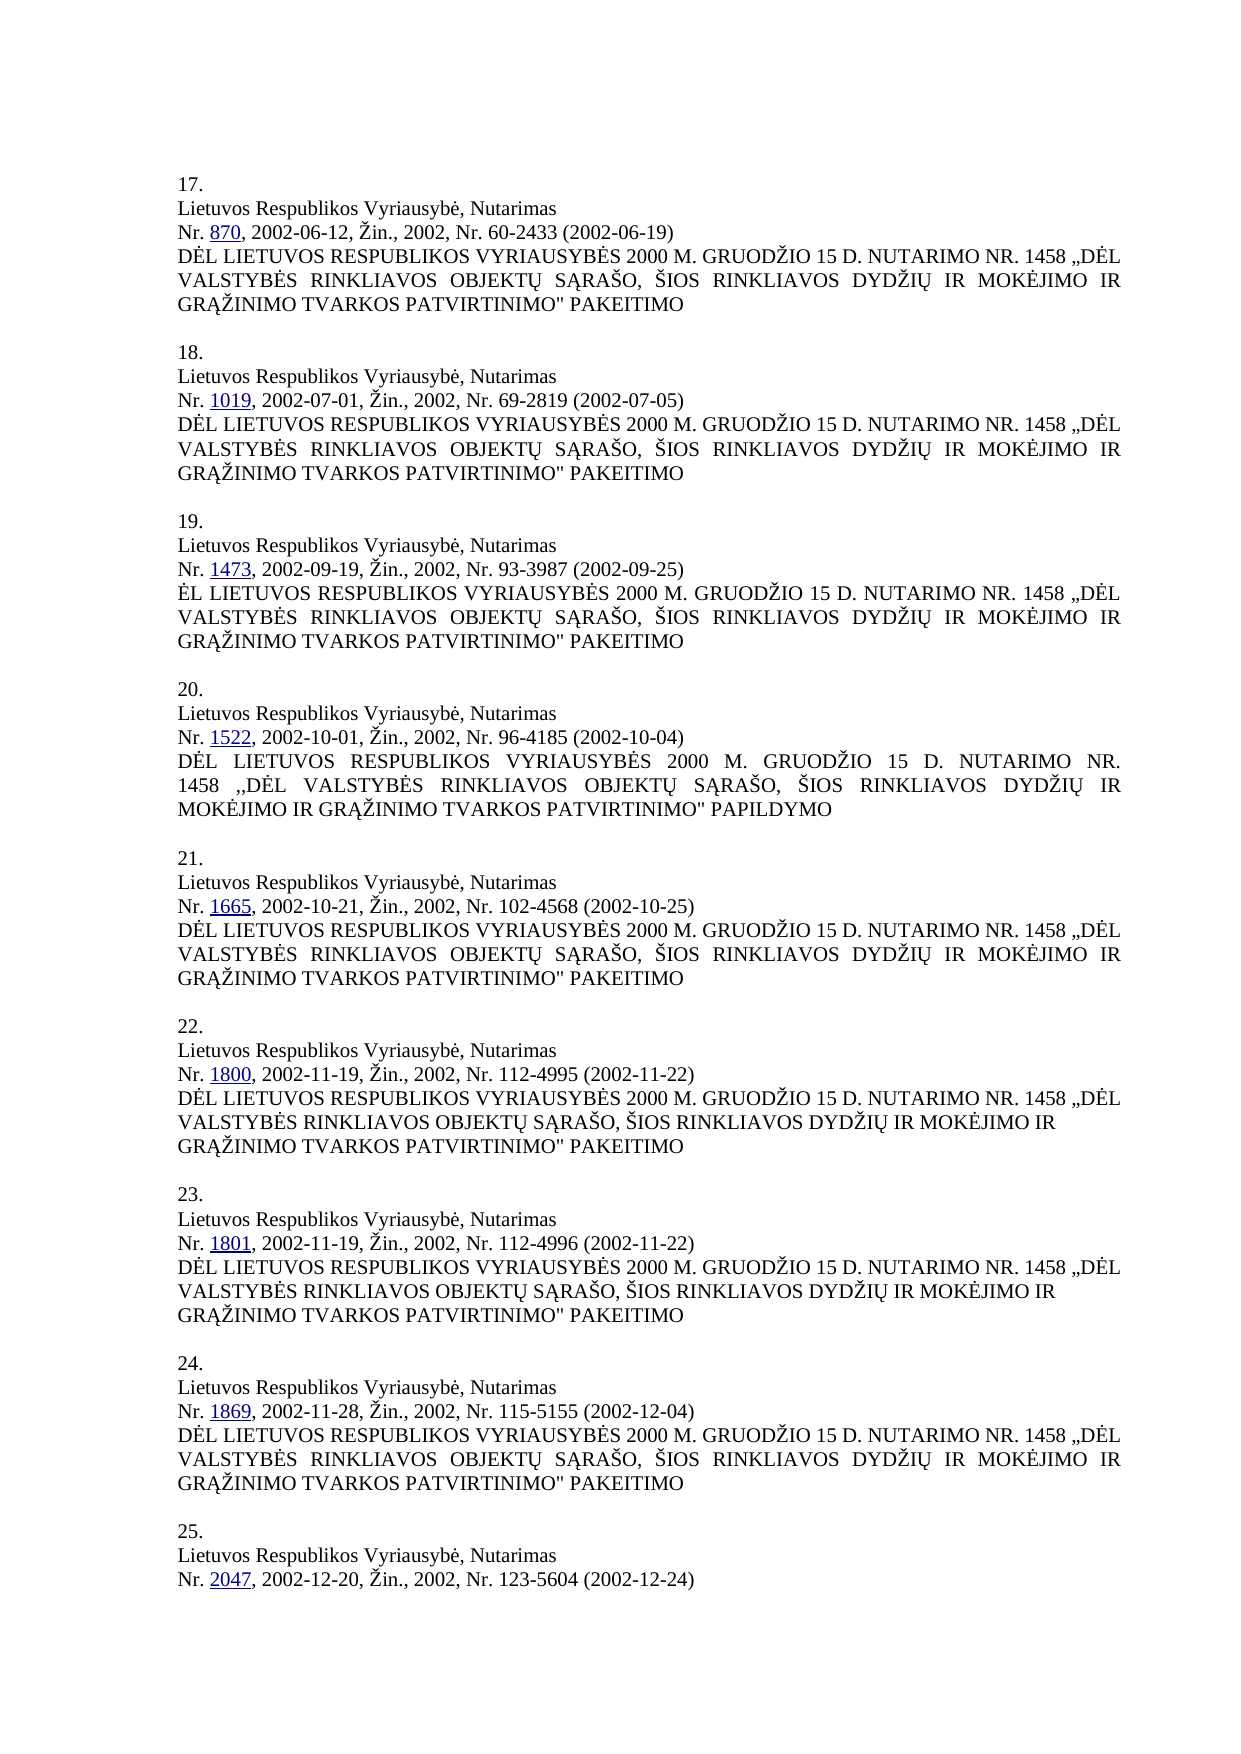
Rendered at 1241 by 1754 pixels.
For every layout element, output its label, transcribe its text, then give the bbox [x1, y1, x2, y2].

text Nr. 1801, 2002-11-19, Žin., 2002, Nr. 112-4996 (2002-11-22) [177, 1231, 1122, 1254]
text DĖL LIETUVOS RESPUBLIKOS VYRIAUSYBĖS 2000 M. GRUODŽIO 15 D. NUTARIMO NR. 1458 ,,DĖL VALSTYBĖS RINKLIAVOS OBJEKTŲ SĄRAŠO, ŠIOS RINKLIAVOS DYDŽIŲ IR MOKĖJIMO IR GRĄŽINIMO TVARKOS PATVIRTINIMO" PAPILDYMO [177, 749, 1122, 821]
text Lietuvos Respublikos Vyriausybė, Nutarimas [177, 1543, 1122, 1567]
text Lietuvos Respublikos Vyriausybė, Nutarimas [177, 701, 1122, 725]
text DĖL LIETUVOS RESPUBLIKOS VYRIAUSYBĖS 2000 M. GRUODŽIO 15 D. NUTARIMO NR. 1458 „DĖL VALSTYBĖS RINKLIAVOS OBJEKTŲ SĄRAŠO, ŠIOS RINKLIAVOS DYDŽIŲ IR MOKĖJIMO IR GRĄŽINIMO TVARKOS PATVIRTINIMO" PAKEITIMO [177, 1254, 1122, 1327]
text Nr. 2047, 2002-12-20, Žin., 2002, Nr. 123-5604 (2002-12-24) [177, 1567, 1122, 1591]
text 20. [177, 677, 1122, 701]
text Nr. 1019, 2002-07-01, Žin., 2002, Nr. 69-2819 (2002-07-05) [177, 388, 1122, 412]
text 25. [177, 1519, 1122, 1543]
text Lietuvos Respublikos Vyriausybė, Nutarimas [177, 196, 1122, 220]
text Lietuvos Respublikos Vyriausybė, Nutarimas [177, 1038, 1122, 1062]
text 17. [177, 172, 1122, 196]
text DĖL LIETUVOS RESPUBLIKOS VYRIAUSYBĖS 2000 M. GRUODŽIO 15 D. NUTARIMO NR. 1458 „DĖL VALSTYBĖS RINKLIAVOS OBJEKTŲ SĄRAŠO, ŠIOS RINKLIAVOS DYDŽIŲ IR MOKĖJIMO IR GRĄŽINIMO TVARKOS PATVIRTINIMO" PAKEITIMO [177, 918, 1122, 990]
text DĖL LIETUVOS RESPUBLIKOS VYRIAUSYBĖS 2000 M. GRUODŽIO 15 D. NUTARIMO NR. 1458 „DĖL VALSTYBĖS RINKLIAVOS OBJEKTŲ SĄRAŠO, ŠIOS RINKLIAVOS DYDŽIŲ IR MOKĖJIMO IR GRĄŽINIMO TVARKOS PATVIRTINIMO" PAKEITIMO [177, 1423, 1122, 1495]
text Lietuvos Respublikos Vyriausybė, Nutarimas [177, 1375, 1122, 1399]
text 24. [177, 1351, 1122, 1375]
text Lietuvos Respublikos Vyriausybė, Nutarimas [177, 1206, 1122, 1231]
text 22. [177, 1014, 1122, 1038]
text 19. [177, 509, 1122, 533]
text Nr. 1869, 2002-11-28, Žin., 2002, Nr. 115-5155 (2002-12-04) [177, 1399, 1122, 1423]
text 18. [177, 340, 1122, 364]
text DĖL LIETUVOS RESPUBLIKOS VYRIAUSYBĖS 2000 M. GRUODŽIO 15 D. NUTARIMO NR. 1458 „DĖL VALSTYBĖS RINKLIAVOS OBJEKTŲ SĄRAŠO, ŠIOS RINKLIAVOS DYDŽIŲ IR MOKĖJIMO IR GRĄŽINIMO TVARKOS PATVIRTINIMO" PAKEITIMO [177, 412, 1122, 484]
text Nr. 1665, 2002-10-21, Žin., 2002, Nr. 102-4568 (2002-10-25) [177, 894, 1122, 918]
text Lietuvos Respublikos Vyriausybė, Nutarimas [177, 533, 1122, 557]
text 23. [177, 1182, 1122, 1206]
text DĖL LIETUVOS RESPUBLIKOS VYRIAUSYBĖS 2000 M. GRUODŽIO 15 D. NUTARIMO NR. 1458 „DĖL VALSTYBĖS RINKLIAVOS OBJEKTŲ SĄRAŠO, ŠIOS RINKLIAVOS DYDŽIŲ IR MOKĖJIMO IR GRĄŽINIMO TVARKOS PATVIRTINIMO" PAKEITIMO [177, 1086, 1122, 1158]
text Lietuvos Respublikos Vyriausybė, Nutarimas [177, 364, 1122, 388]
text Lietuvos Respublikos Vyriausybė, Nutarimas [177, 869, 1122, 894]
text DĖL LIETUVOS RESPUBLIKOS VYRIAUSYBĖS 2000 M. GRUODŽIO 15 D. NUTARIMO NR. 1458 „DĖL VALSTYBĖS RINKLIAVOS OBJEKTŲ SĄRAŠO, ŠIOS RINKLIAVOS DYDŽIŲ IR MOKĖJIMO IR GRĄŽINIMO TVARKOS PATVIRTINIMO" PAKEITIMO [177, 244, 1122, 316]
text ĖL LIETUVOS RESPUBLIKOS VYRIAUSYBĖS 2000 M. GRUODŽIO 15 D. NUTARIMO NR. 1458 „DĖL VALSTYBĖS RINKLIAVOS OBJEKTŲ SĄRAŠO, ŠIOS RINKLIAVOS DYDŽIŲ IR MOKĖJIMO IR GRĄŽINIMO TVARKOS PATVIRTINIMO" PAKEITIMO [177, 581, 1122, 653]
text Nr. 1473, 2002-09-19, Žin., 2002, Nr. 93-3987 (2002-09-25) [177, 557, 1122, 581]
text Nr. 1800, 2002-11-19, Žin., 2002, Nr. 112-4995 (2002-11-22) [177, 1062, 1122, 1086]
text Nr. 1522, 2002-10-01, Žin., 2002, Nr. 96-4185 (2002-10-04) [177, 725, 1122, 749]
text 21. [177, 846, 1122, 869]
text Nr. 870, 2002-06-12, Žin., 2002, Nr. 60-2433 (2002-06-19) [177, 220, 1122, 244]
